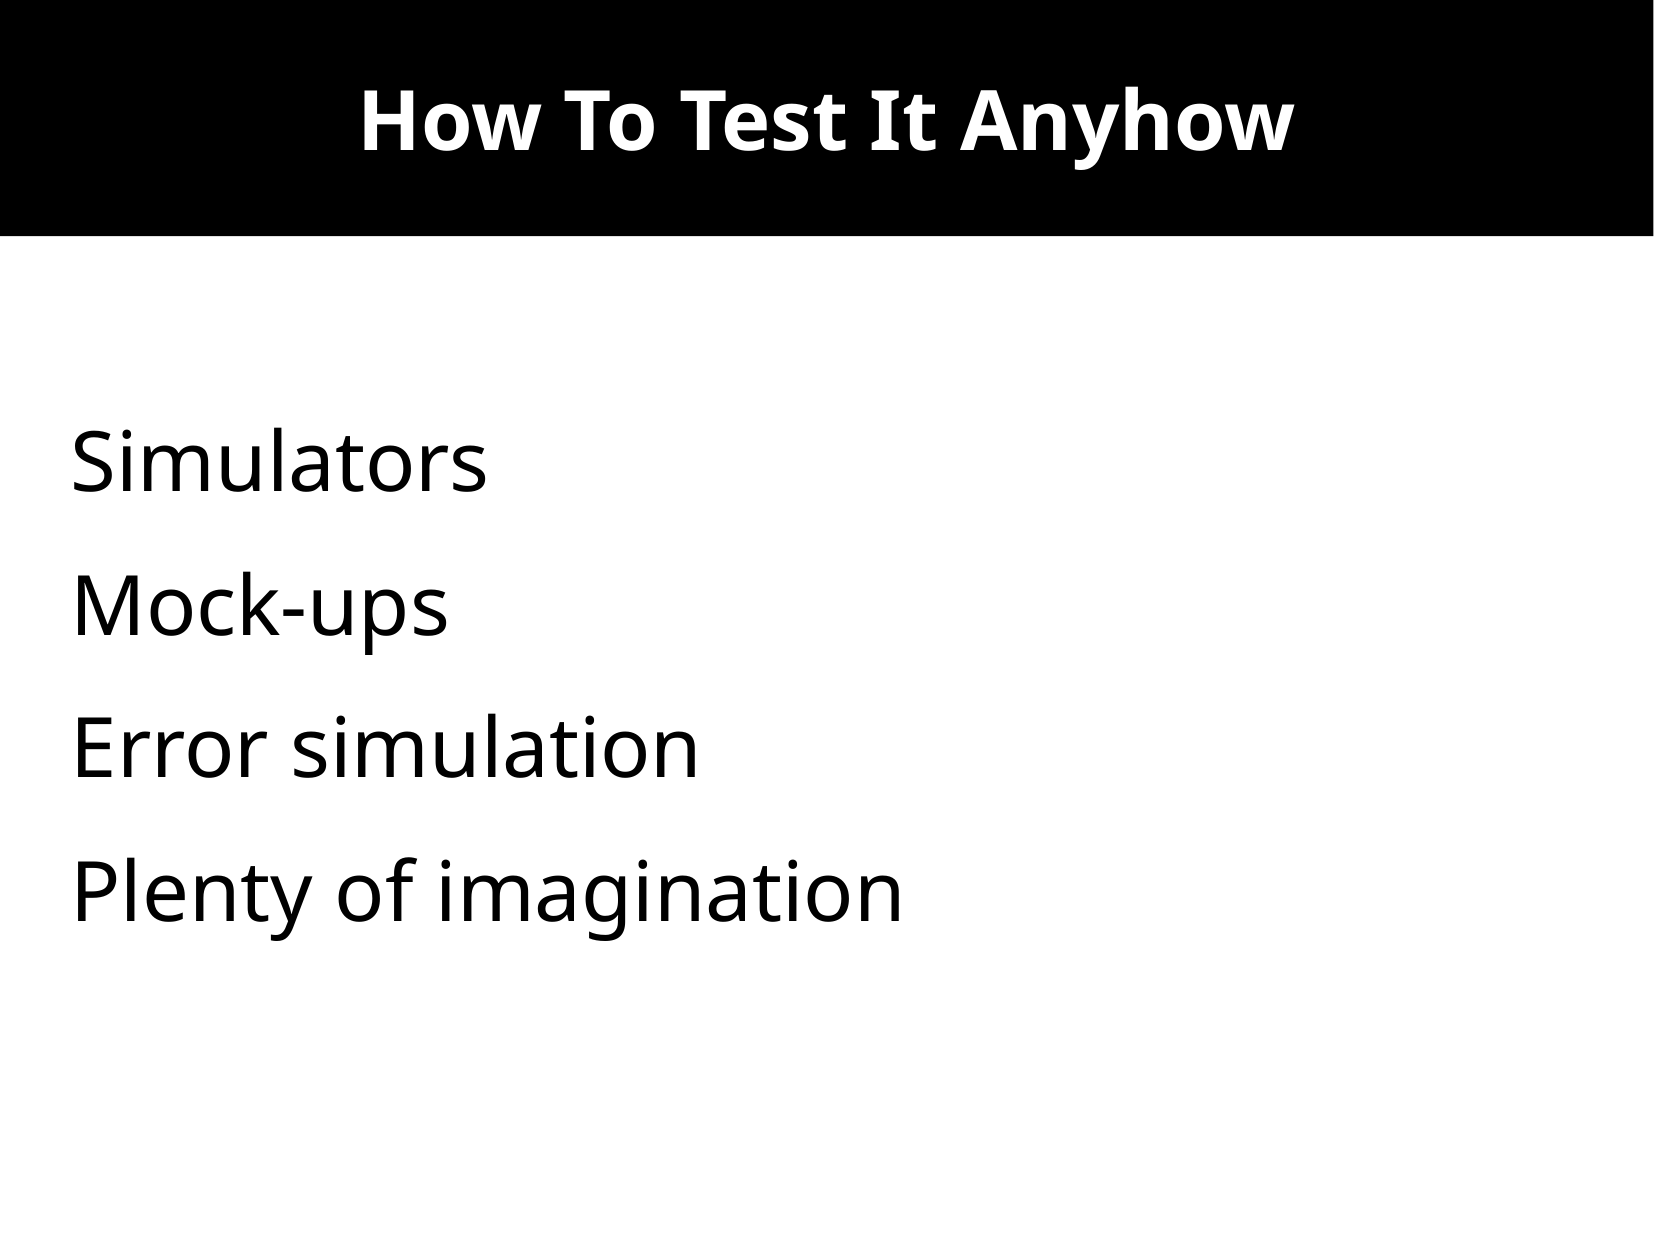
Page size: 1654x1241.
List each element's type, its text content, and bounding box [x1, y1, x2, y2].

subtitle How To Test It Anyhow [0, 0, 1654, 237]
text_box Simulators Mock-ups Error simulation Plenty of imagination [70, 259, 1559, 1241]
